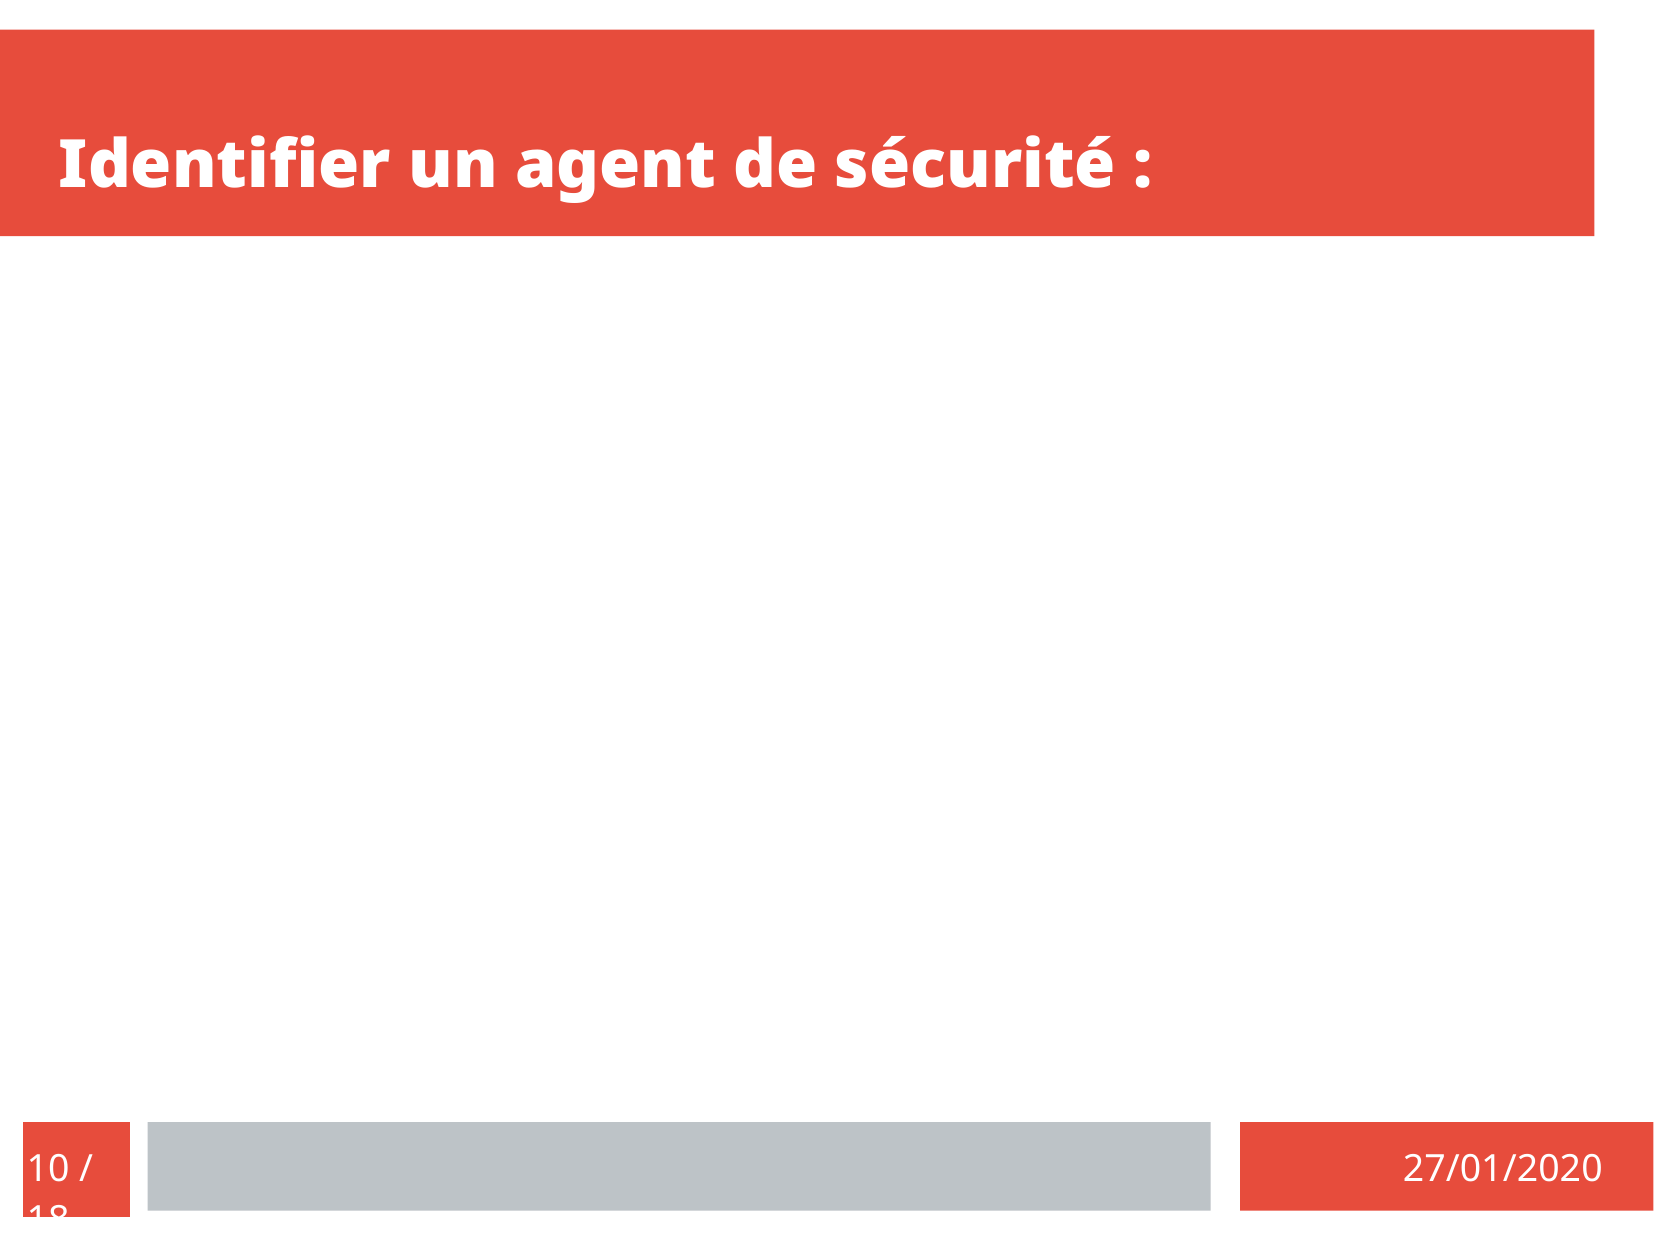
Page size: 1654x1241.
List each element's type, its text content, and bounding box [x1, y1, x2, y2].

text_box [23, 1122, 130, 1133]
text_box 27/01/2020 [1388, 1133, 1634, 1196]
text_box <numéro> / 18 [11, 1133, 154, 1241]
title Identifier un agent de sécurité : [59, 59, 1595, 207]
